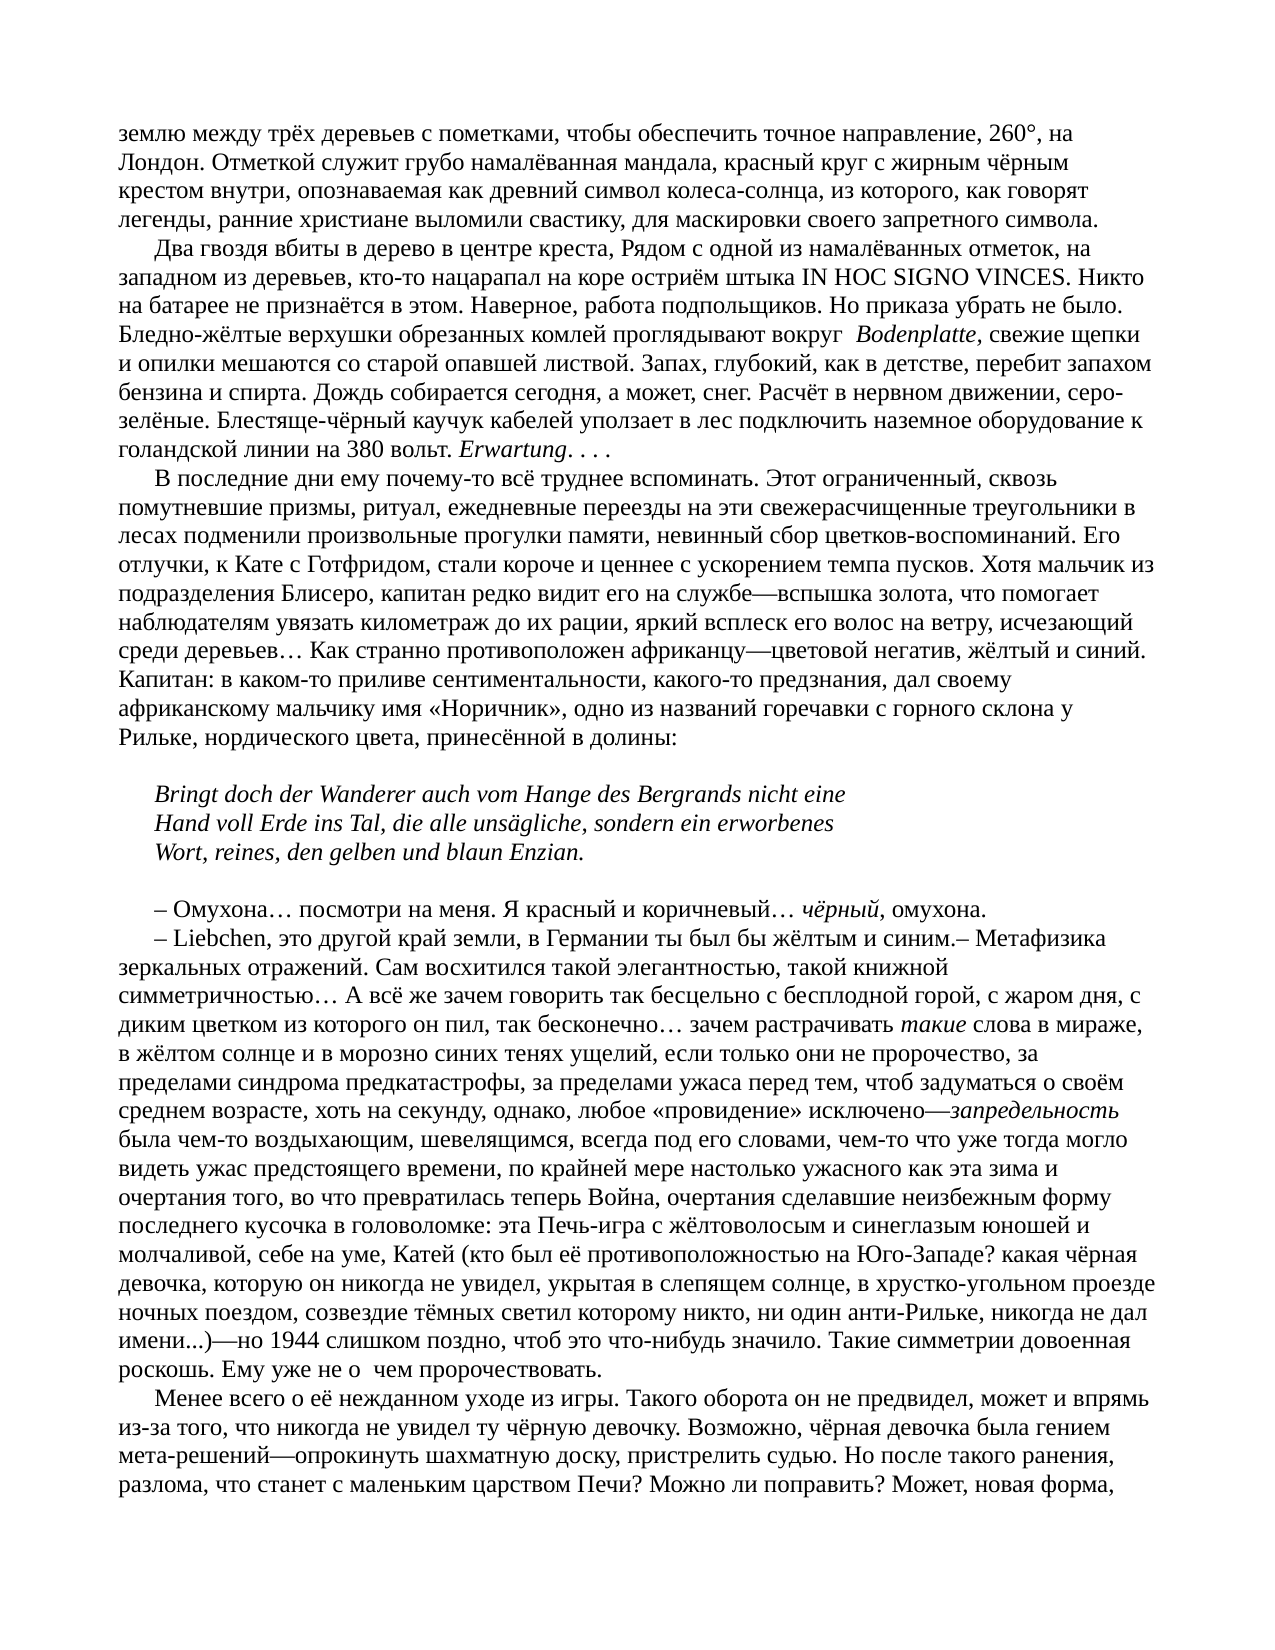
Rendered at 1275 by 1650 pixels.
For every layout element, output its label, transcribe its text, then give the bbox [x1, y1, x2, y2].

text землю между трёх деревьев с пометками, чтобы обеспечить точное направление, 260°, на Лондон. Отметкой служит грубо намалёванная мандала, красный круг с жирным чёрным крестом внутри, опознаваемая как древний символ колеса-солнца, из которого, как говорят легенды, ранние христиане выломили свастику, для маскировки своего запретного символа. [118, 118, 1157, 233]
text Wort, reines, den gelben und blaun Enzian. [118, 837, 1157, 866]
text – Омухона… посмотри на меня. Я красный и коричневый… чёрный, омухона. [118, 894, 1157, 923]
text Менее всего о её нежданном уходе из игры. Такого оборота он не предвидел, может и впрямь из-за того, что никогда не увидел ту чёрную девочку. Возможно, чёрная девочка была гением мета-решений—опрокинуть шахматную доску, пристрелить судью. Но после такого ранения, разлома, что станет с маленьким царством Печи? Можно ли поправить? Может, новая форма, [118, 1383, 1157, 1498]
text Hand voll Erde ins Tal, die alle unsägliche, sondern ein erworbenes [118, 808, 1157, 837]
text – Liebchen, это другой край земли, в Германии ты был бы жёлтым и синим.– Метафизика зеркальных отражений. Сам восхитился такой элегантностью, такой книжной симметричностью… А всё же зачем говорить так бесцельно с бесплодной горой, с жаром дня, с диким цветком из которого он пил, так бесконечно… зачем растрачивать такие слова в мираже, в жёлтом солнце и в морозно синих тенях ущелий, если только они не пророчество, за пределами синдрома предкатастрофы, за пределами ужаса перед тем, чтоб задуматься о своём среднем возрасте, хоть на секунду, однако, любое «провидение» исключено—запредельность была чем-то воздыхающим, шевелящимся, всегда под его словами, чем-то что уже тогда могло видеть ужас предстоящего времени, по крайней мере настолько ужасного как эта зима и очертания того, во что превратилась теперь Война, очертания сделавшие неизбежным форму последнего кусочка в головоломке: эта Печь-игра с жёлтоволосым и синеглазым юношей и молчаливой, себе на уме, Катей (кто был её противоположностью на Юго-Западе? какая чёрная девочка, которую он никогда не увидел, укрытая в слепящем солнце, в хрустко-угольном проезде ночных поездом, созвездие тёмных светил которому никто, ни один анти-Рильке, никогда не дал имени...)—но 1944 слишком поздно, чтоб это что-нибудь значило. Такие симметрии довоенная роскошь. Ему уже не о чем пророчествовать. [118, 923, 1157, 1383]
text Bringt doch der Wanderer auch vom Hange des Bergrands nicht eine [118, 779, 1157, 808]
text В последние дни ему почему-то всё труднее вспоминать. Этот ограниченный, сквозь помутневшие призмы, ритуал, ежедневные переезды на эти свежерасчищенные треугольники в лесах подменили произвольные прогулки памяти, невинный сбор цветков-воспоминаний. Его отлучки, к Кате с Готфридом, стали короче и ценнее с ускорением темпа пусков. Хотя мальчик из подразделения Блисеро, капитан редко видит его на службе—вспышка золота, что помогает наблюдателям увязать километраж до их рации, яркий всплеск его волос на ветру, исчезающий среди деревьев… Как странно противоположен африканцу—цветовой негатив, жёлтый и синий. Капитан: в каком-то приливе сентиментальности, какого-то предзнания, дал своему африканскому мальчику имя «Норичник», одно из названий горечавки с горного склона у Рильке, нордического цвета, принесённой в долины: [118, 463, 1157, 751]
text Два гвоздя вбиты в дерево в центре креста, Рядом с одной из намалёванных отметок, на западном из деревьев, кто-то нацарапал на коре остриём штыка IN HOC SIGNO VINCES. Никто на батарее не признаётся в этом. Наверное, работа подпольщиков. Но приказа убрать не было. Бледно-жёлтые верхушки обрезанных комлей проглядывают вокруг Bodenplatte, свежие щепки и опилки мешаются со старой опавшей листвой. Запах, глубокий, как в детстве, перебит запахом бензина и спирта. Дождь собирается сегодня, а может, снег. Расчёт в нервном движении, серо-зелёные. Блестяще-чёрный каучук кабелей уползает в лес подключить наземное оборудование к голандской линии на 380 вольт. Erwartung. . . . [118, 233, 1157, 463]
